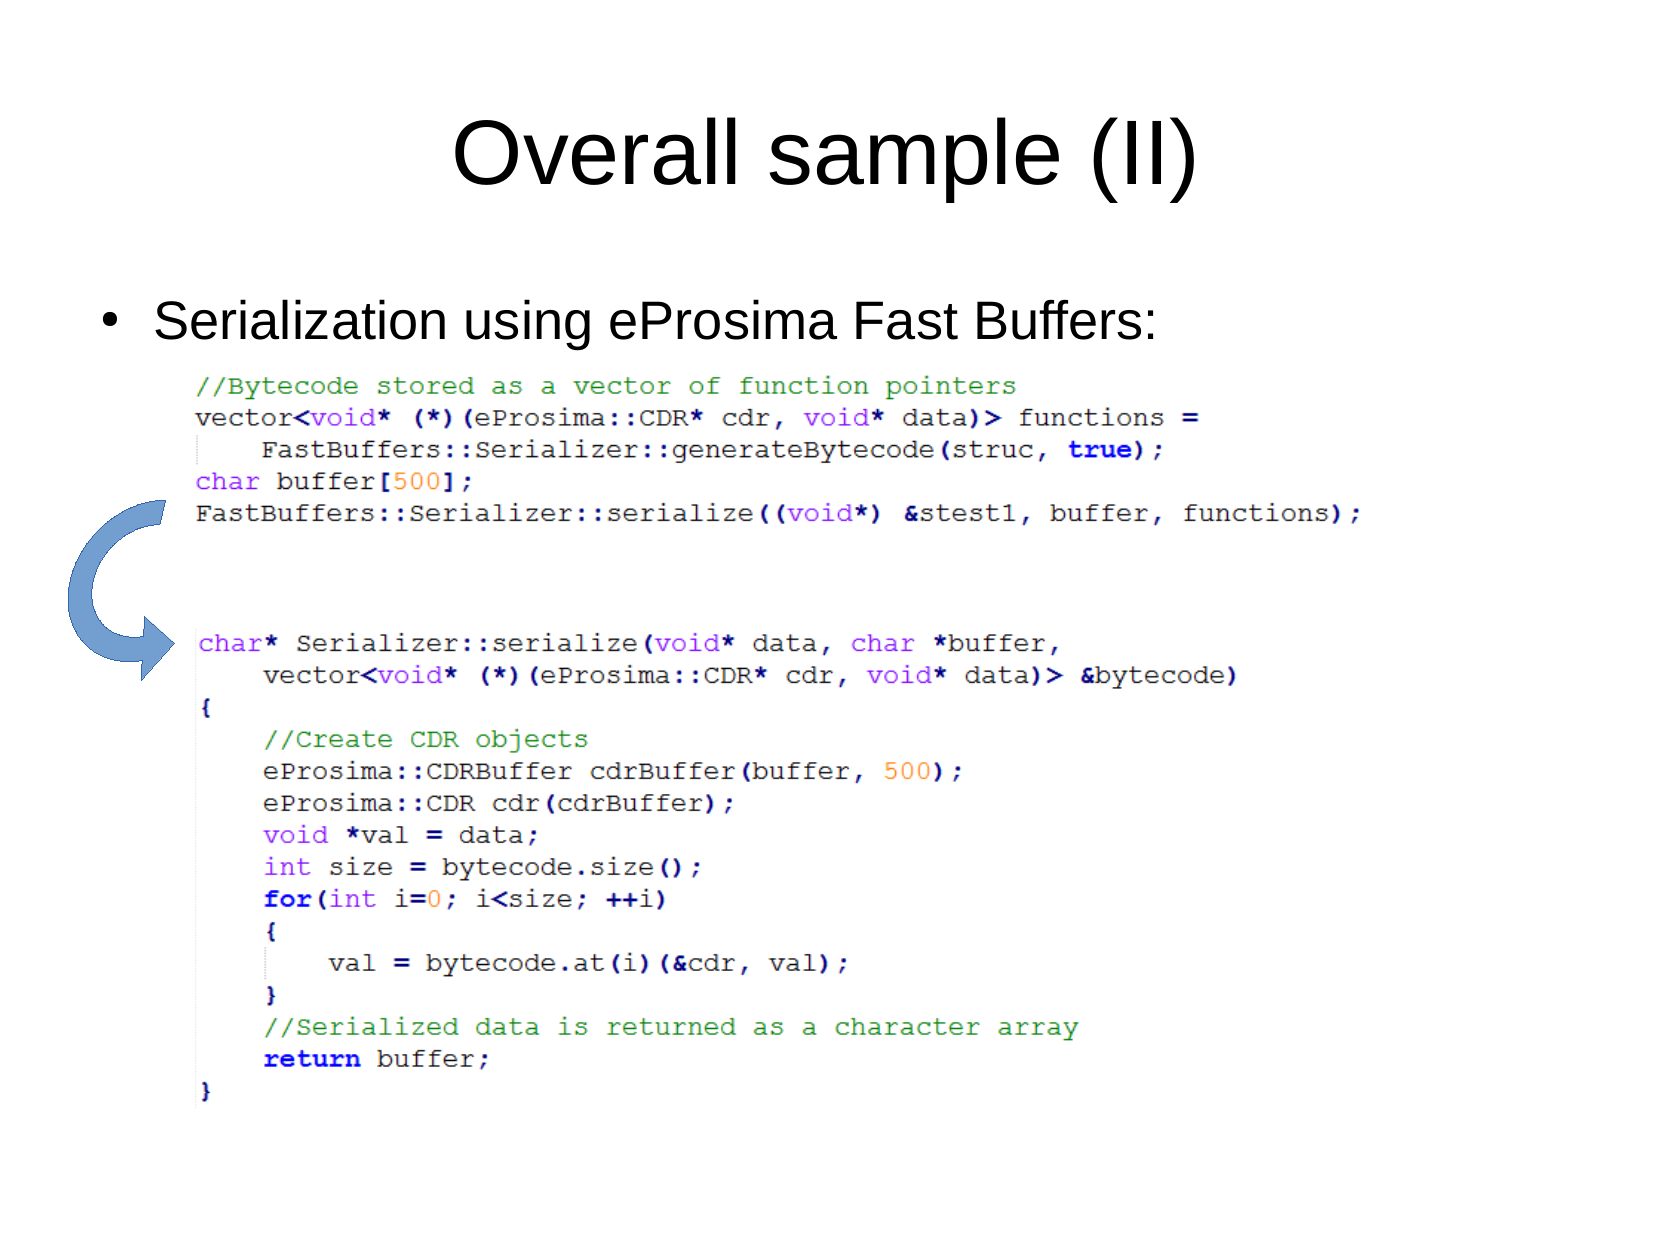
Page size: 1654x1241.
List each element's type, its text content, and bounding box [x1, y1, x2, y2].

title Overall sample (II) [82, 49, 1571, 257]
list Serialization using eProsima Fast Buffers: [82, 290, 1571, 1010]
text_box [68, 500, 175, 681]
picture [189, 369, 1381, 535]
picture [195, 629, 1291, 1111]
